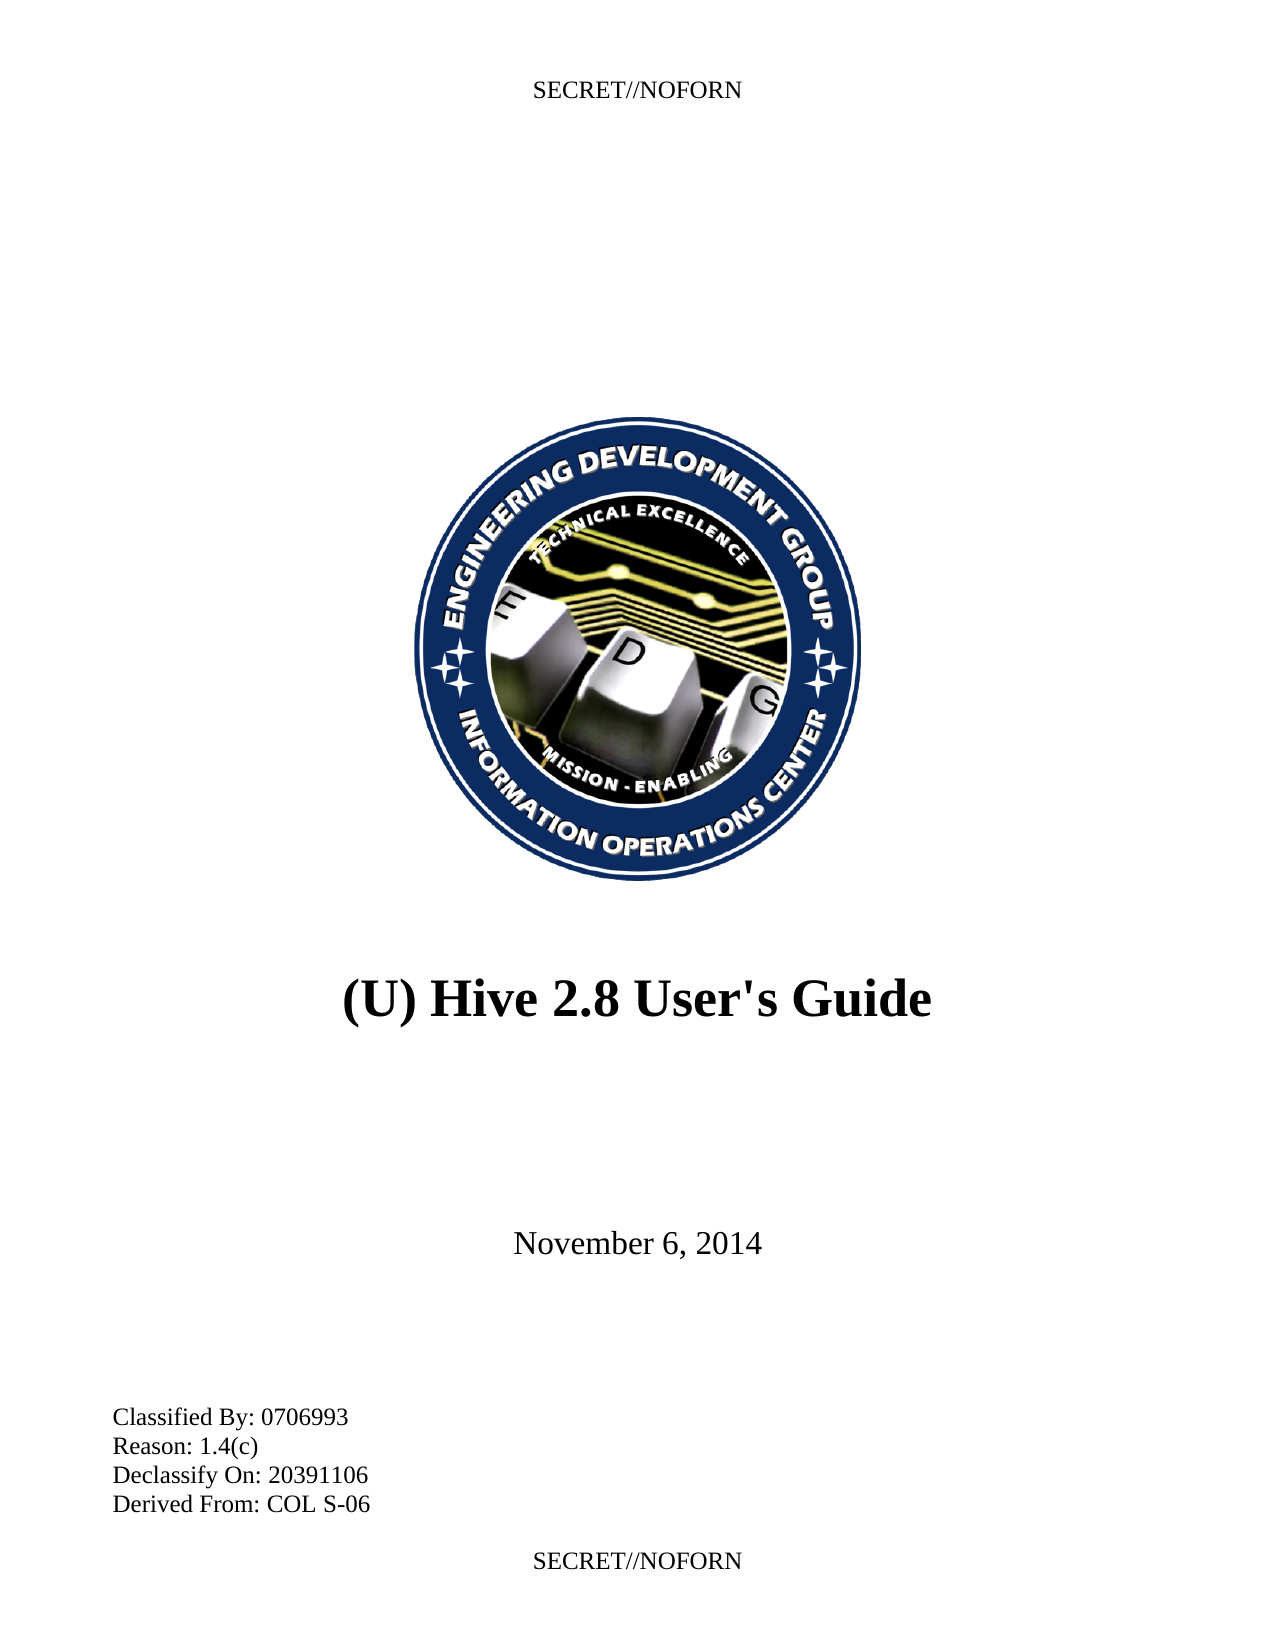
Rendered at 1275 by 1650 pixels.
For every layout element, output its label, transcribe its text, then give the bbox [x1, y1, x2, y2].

text November 6, 2014 [112, 1223, 1162, 1261]
picture [414, 417, 861, 882]
title (U) Hive 2.8 User's Guide [112, 966, 1162, 1028]
